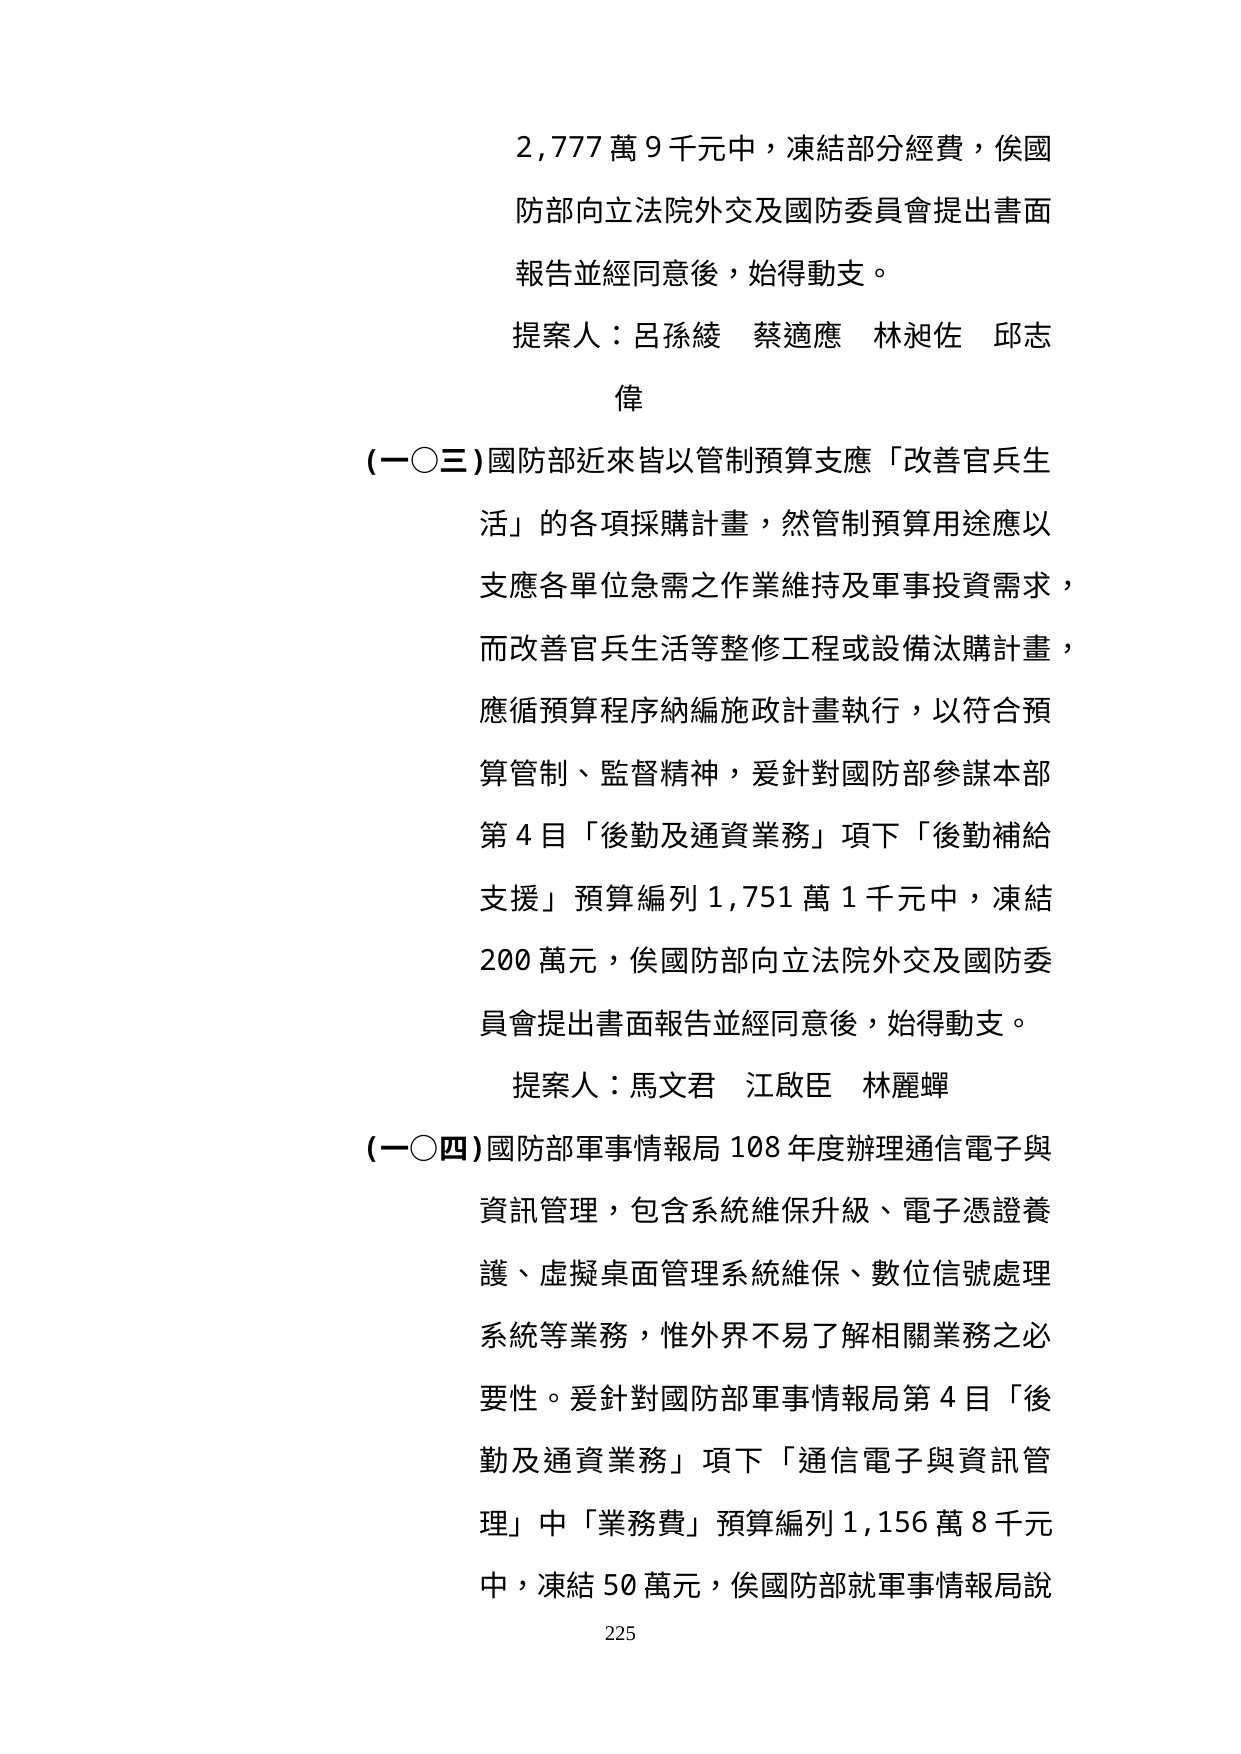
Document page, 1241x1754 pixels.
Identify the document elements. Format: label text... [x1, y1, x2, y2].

text (一○四)國防部軍事情報局108年度辦理通信電子與資訊管理，包含系統維保升級、電子憑證養護、虛擬桌面管理系統維保、數位信號處理系統等業務，惟外界不易了解相關業務之必要性。爰針對國防部軍事情報局第4目「後勤及通資業務」項下「通信電子與資訊管理」中「業務費」預算編列1,156萬8千元中，凍結50萬元，俟國防部就軍事情報局說 [362, 1105, 1053, 1605]
text 提案人：呂孫綾 蔡適應 林昶佐 邱志偉 [512, 292, 1053, 417]
text 2,777萬9千元中，凍結部分經費，俟國防部向立法院外交及國防委員會提出書面報告並經同意後，始得動支。 [486, 105, 1053, 292]
text 提案人：馬文君 江啟臣 林麗蟬 [512, 1042, 1053, 1105]
text (一○三)國防部近來皆以管制預算支應「改善官兵生活」的各項採購計畫，然管制預算用途應以支應各單位急需之作業維持及軍事投資需求，而改善官兵生活等整修工程或設備汰購計畫，應循預算程序納編施政計畫執行，以符合預算管制、監督精神，爰針對國防部參謀本部第4目「後勤及通資業務」項下「後勤補給支援」預算編列1,751萬1千元中，凍結200萬元，俟國防部向立法院外交及國防委員會提出書面報告並經同意後，始得動支。 [362, 417, 1053, 1042]
